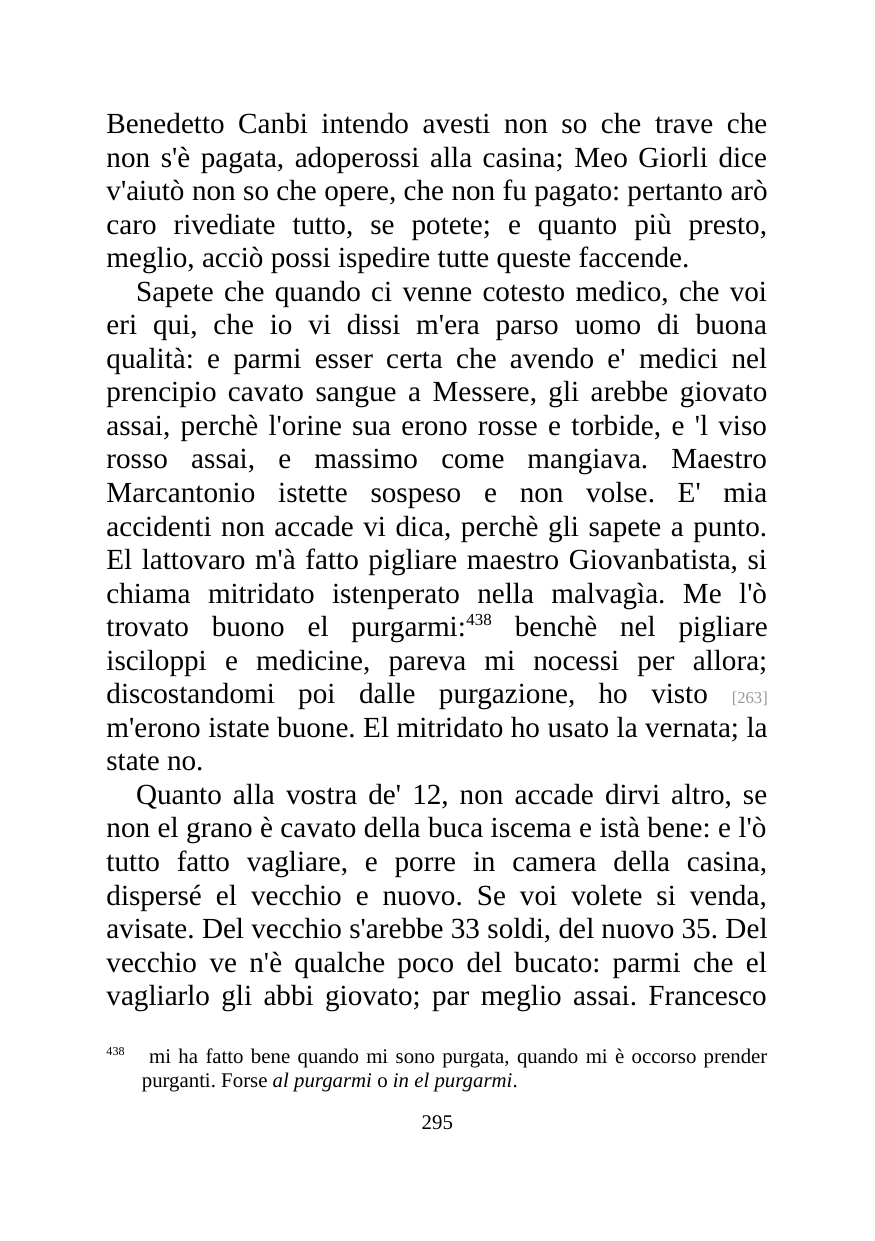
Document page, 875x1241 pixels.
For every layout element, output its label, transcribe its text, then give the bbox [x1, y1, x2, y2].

text Quanto alla vostra de' 12, non accade dirvi altro, se non el grano è cavato della buca iscema e istà bene: e l'ò tutto fatto vagliare, e porre in camera della casina, dispersé el vecchio e nuovo. Se voi volete si venda, avisate. Del vecchio s'arebbe 33 soldi, del nuovo 35. Del vecchio ve n'è qualche poco del bucato: parmi che el vagliarlo gli abbi giovato; par meglio assai. Francesco [106, 777, 768, 1012]
text Benedetto Canbi intendo avesti non so che trave che non s'è pagata, adoperossi alla casina; Meo Giorli dice v'aiutò non so che opere, che non fu pagato: pertanto arò caro rivediate tutto, se potete; e quanto più presto, meglio, acciò possi ispedire tutte queste faccende. [106, 106, 768, 274]
text Sapete che quando ci venne cotesto medico, che voi eri qui, che io vi dissi m'era parso uomo di buona qualità: e parmi esser certa che avendo e' medici nel prencipio cavato sangue a Messere, gli arebbe giovato assai, perchè l'orine sua erono rosse e torbide, e 'l viso rosso assai, e massimo come mangiava. Maestro Marcantonio istette sospeso e non volse. E' mia accidenti non accade vi dica, perchè gli sapete a punto. El lattovaro m'à fatto pigliare maestro Giovanbatista, si chiama mitridato istenperato nella malvagìa. Me l'ò trovato buono el purgarmi: benchè nel pigliare isciloppi e medicine, pareva mi nocessi per allora; discostandomi poi dalle purgazione, ho visto [263] m'erono istate buone. El mitridato ho usato la vernata; la state no. [106, 274, 768, 777]
text mi ha fatto bene quando mi sono purgata, quando mi è occorso prender purganti. Forse al purgarmi o in el purgarmi. [106, 1044, 768, 1092]
